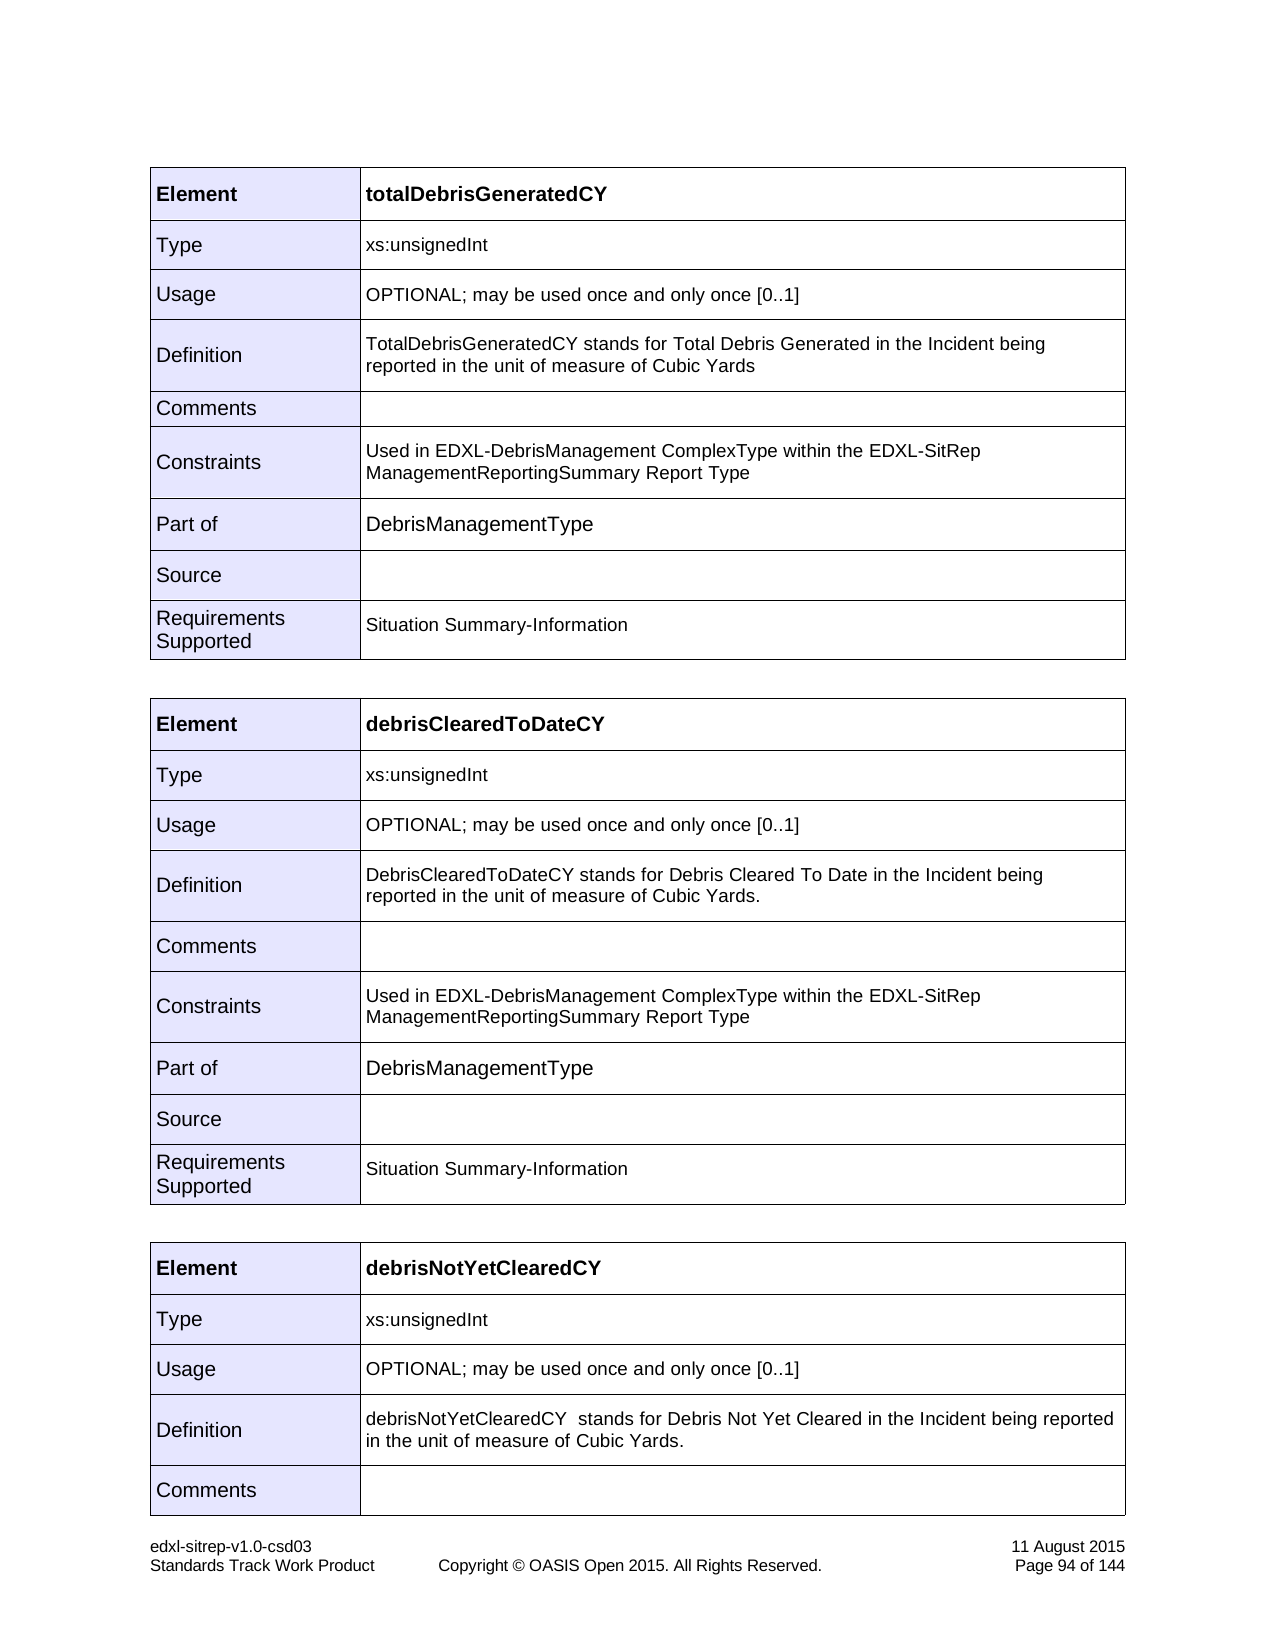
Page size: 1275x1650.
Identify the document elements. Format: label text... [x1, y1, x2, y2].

table_cell [361, 551, 1125, 599]
table_cell Used in EDXL-DebrisManagement ComplexType within the EDXL-SitRep ManagementReportingSummary Report Type [361, 427, 1125, 497]
table_cell Used in EDXL-DebrisManagement ComplexType within the EDXL-SitRep ManagementReportingSummary Report Type [361, 972, 1125, 1042]
table_cell Type [151, 221, 360, 269]
table_cell Type [151, 1295, 360, 1344]
table_cell Constraints [151, 972, 360, 1042]
table_cell Definition [151, 1395, 360, 1465]
table_cell Comments [151, 392, 360, 426]
table_cell OPTIONAL; may be used once and only once [0..1] [361, 1345, 1125, 1394]
table_cell Usage [151, 1345, 360, 1394]
table_cell Usage [151, 801, 360, 849]
table_cell TotalDebrisGeneratedCY stands for Total Debris Generated in the Incident being reported in the unit of measure of Cubic Yards [361, 320, 1125, 391]
table_cell Situation Summary-Information [361, 601, 1125, 659]
table_cell Part of [151, 1043, 360, 1094]
table_header debrisClearedToDateCY [361, 699, 1125, 750]
table_cell Comments [151, 922, 360, 971]
table_cell [361, 1466, 1125, 1515]
table_cell Source [151, 551, 360, 599]
table_cell DebrisManagementType [361, 1043, 1125, 1094]
table_cell Comments [151, 1466, 360, 1515]
table_cell DebrisManagementType [361, 499, 1125, 550]
table_header totalDebrisGeneratedCY [361, 168, 1125, 219]
table_cell OPTIONAL; may be used once and only once [0..1] [361, 270, 1125, 319]
table_cell xs:unsignedInt [361, 1295, 1125, 1344]
table_header Element [151, 168, 360, 219]
table_cell Constraints [151, 427, 360, 497]
table_cell OPTIONAL; may be used once and only once [0..1] [361, 801, 1125, 849]
table_cell [361, 922, 1125, 971]
table_cell Type [151, 751, 360, 800]
table_header Element [151, 699, 360, 750]
table_cell [361, 392, 1125, 426]
table_cell Part of [151, 499, 360, 550]
table_header debrisNotYetClearedCY [361, 1243, 1125, 1294]
table_cell Requirements Supported [151, 1145, 360, 1204]
table_cell xs:unsignedInt [361, 751, 1125, 800]
table_cell Definition [151, 320, 360, 391]
table_header Element [151, 1243, 360, 1294]
table_cell xs:unsignedInt [361, 221, 1125, 269]
table_cell Definition [151, 851, 360, 921]
table_cell DebrisClearedToDateCY stands for Debris Cleared To Date in the Incident being reported in the unit of measure of Cubic Yards. [361, 851, 1125, 921]
table_cell Source [151, 1095, 360, 1144]
table_cell Situation Summary-Information [361, 1145, 1125, 1204]
table_cell Requirements Supported [151, 601, 360, 659]
table_cell Usage [151, 270, 360, 319]
table_cell debrisNotYetClearedCY stands for Debris Not Yet Cleared in the Incident being reported in the unit of measure of Cubic Yards. [361, 1395, 1125, 1465]
table_cell [361, 1095, 1125, 1144]
